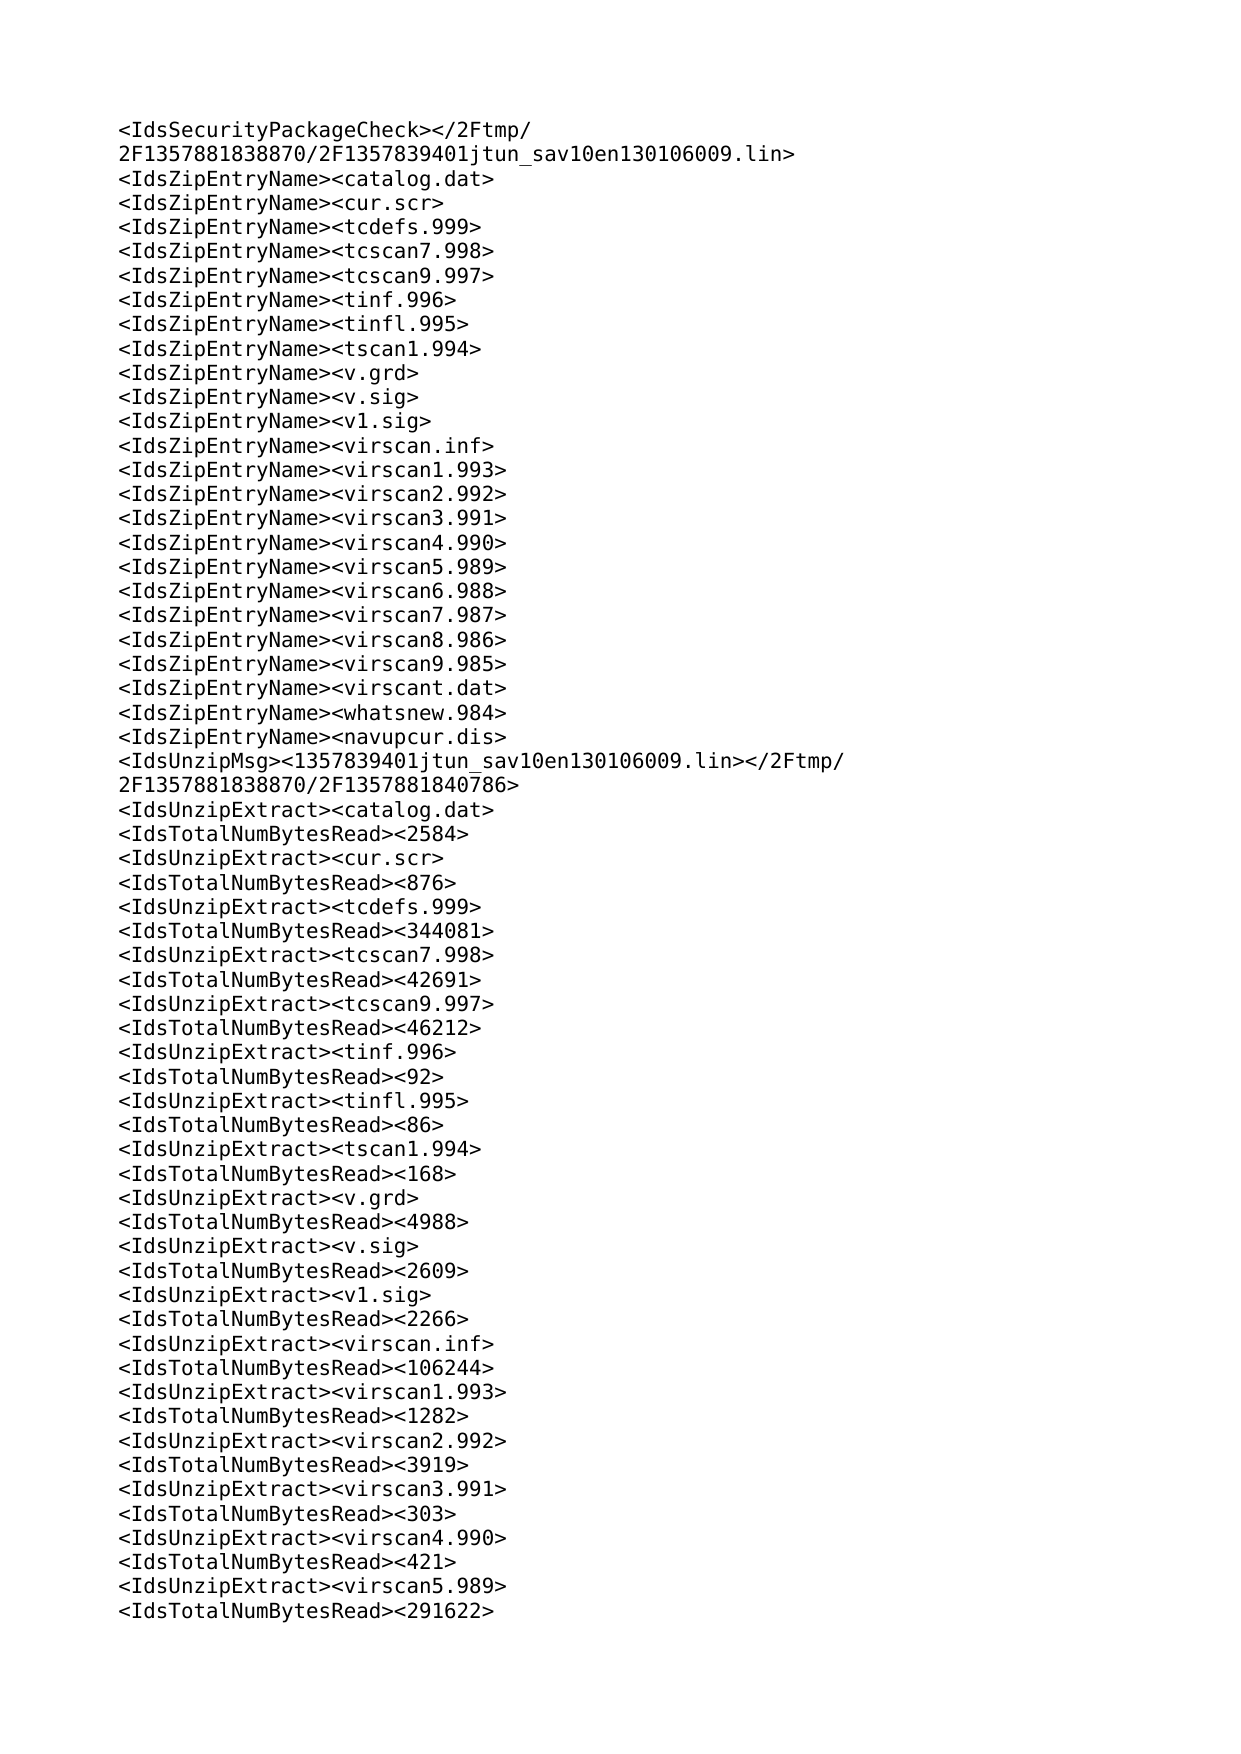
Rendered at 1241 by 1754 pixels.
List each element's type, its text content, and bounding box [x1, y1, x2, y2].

text <IdsTotalNumBytesRead><106244> [118, 1356, 1122, 1380]
text <IdsTotalNumBytesRead><42691> [118, 968, 1122, 992]
text <IdsTotalNumBytesRead><303> [118, 1502, 1122, 1526]
text <IdsZipEntryName><tcscan7.998> [118, 239, 1122, 264]
text <IdsUnzipExtract><virscan1.993> [118, 1380, 1122, 1404]
text <IdsZipEntryName><tinfl.995> [118, 312, 1122, 337]
text <IdsTotalNumBytesRead><2584> [118, 822, 1122, 846]
text <IdsZipEntryName><virscan5.989> [118, 555, 1122, 579]
text <IdsZipEntryName><v.sig> [118, 385, 1122, 409]
text <IdsUnzipExtract><tcscan9.997> [118, 992, 1122, 1016]
text <IdsTotalNumBytesRead><4988> [118, 1210, 1122, 1234]
text <IdsZipEntryName><tscan1.994> [118, 337, 1122, 361]
text <IdsUnzipExtract><cur.scr> [118, 846, 1122, 871]
text <IdsZipEntryName><virscan1.993> [118, 458, 1122, 482]
text <IdsZipEntryName><virscan4.990> [118, 531, 1122, 555]
text <IdsZipEntryName><virscant.dat> [118, 676, 1122, 701]
text <IdsTotalNumBytesRead><168> [118, 1162, 1122, 1186]
text <IdsZipEntryName><virscan2.992> [118, 482, 1122, 506]
text <IdsZipEntryName><tcdefs.999> [118, 215, 1122, 239]
text <IdsUnzipExtract><v1.sig> [118, 1283, 1122, 1307]
text <IdsTotalNumBytesRead><46212> [118, 1016, 1122, 1040]
text <IdsTotalNumBytesRead><421> [118, 1550, 1122, 1574]
text <IdsZipEntryName><virscan8.986> [118, 628, 1122, 652]
text <IdsZipEntryName><v.grd> [118, 361, 1122, 385]
text <IdsTotalNumBytesRead><876> [118, 871, 1122, 895]
text <IdsUnzipExtract><tscan1.994> [118, 1137, 1122, 1162]
text <IdsZipEntryName><virscan7.987> [118, 603, 1122, 628]
text <IdsUnzipExtract><tcscan7.998> [118, 943, 1122, 968]
text <IdsUnzipExtract><v.grd> [118, 1186, 1122, 1210]
text <IdsZipEntryName><cur.scr> [118, 191, 1122, 215]
text <IdsUnzipExtract><virscan5.989> [118, 1574, 1122, 1599]
text <IdsUnzipMsg><1357839401jtun_sav10en130106009.lin></2Ftmp/2F1357881838870/2F1357881840786> [118, 749, 1122, 798]
text <IdsZipEntryName><virscan6.988> [118, 579, 1122, 603]
text <IdsZipEntryName><tinf.996> [118, 288, 1122, 312]
text <IdsZipEntryName><virscan3.991> [118, 506, 1122, 531]
text <IdsUnzipExtract><tinfl.995> [118, 1089, 1122, 1113]
text <IdsZipEntryName><tcscan9.997> [118, 264, 1122, 288]
text <IdsSecurityPackageCheck></2Ftmp/2F1357881838870/2F1357839401jtun_sav10en130106009.lin> [118, 118, 1122, 167]
text <IdsZipEntryName><whatsnew.984> [118, 701, 1122, 725]
text <IdsZipEntryName><navupcur.dis> [118, 725, 1122, 749]
text <IdsTotalNumBytesRead><86> [118, 1113, 1122, 1137]
text <IdsUnzipExtract><virscan4.990> [118, 1526, 1122, 1550]
text <IdsUnzipExtract><virscan.inf> [118, 1332, 1122, 1356]
text <IdsZipEntryName><catalog.dat> [118, 167, 1122, 191]
text <IdsTotalNumBytesRead><3919> [118, 1453, 1122, 1477]
text <IdsUnzipExtract><virscan3.991> [118, 1477, 1122, 1502]
text <IdsUnzipExtract><tinf.996> [118, 1040, 1122, 1065]
text <IdsTotalNumBytesRead><344081> [118, 919, 1122, 943]
text <IdsTotalNumBytesRead><2266> [118, 1307, 1122, 1332]
text <IdsUnzipExtract><v.sig> [118, 1234, 1122, 1259]
text <IdsUnzipExtract><tcdefs.999> [118, 895, 1122, 919]
text <IdsUnzipExtract><catalog.dat> [118, 798, 1122, 822]
text <IdsZipEntryName><virscan.inf> [118, 434, 1122, 458]
text <IdsTotalNumBytesRead><92> [118, 1065, 1122, 1089]
text <IdsZipEntryName><v1.sig> [118, 409, 1122, 434]
text <IdsTotalNumBytesRead><2609> [118, 1259, 1122, 1283]
text <IdsZipEntryName><virscan9.985> [118, 652, 1122, 676]
text <IdsTotalNumBytesRead><1282> [118, 1404, 1122, 1429]
text <IdsUnzipExtract><virscan2.992> [118, 1429, 1122, 1453]
text <IdsTotalNumBytesRead><291622> [118, 1599, 1122, 1623]
